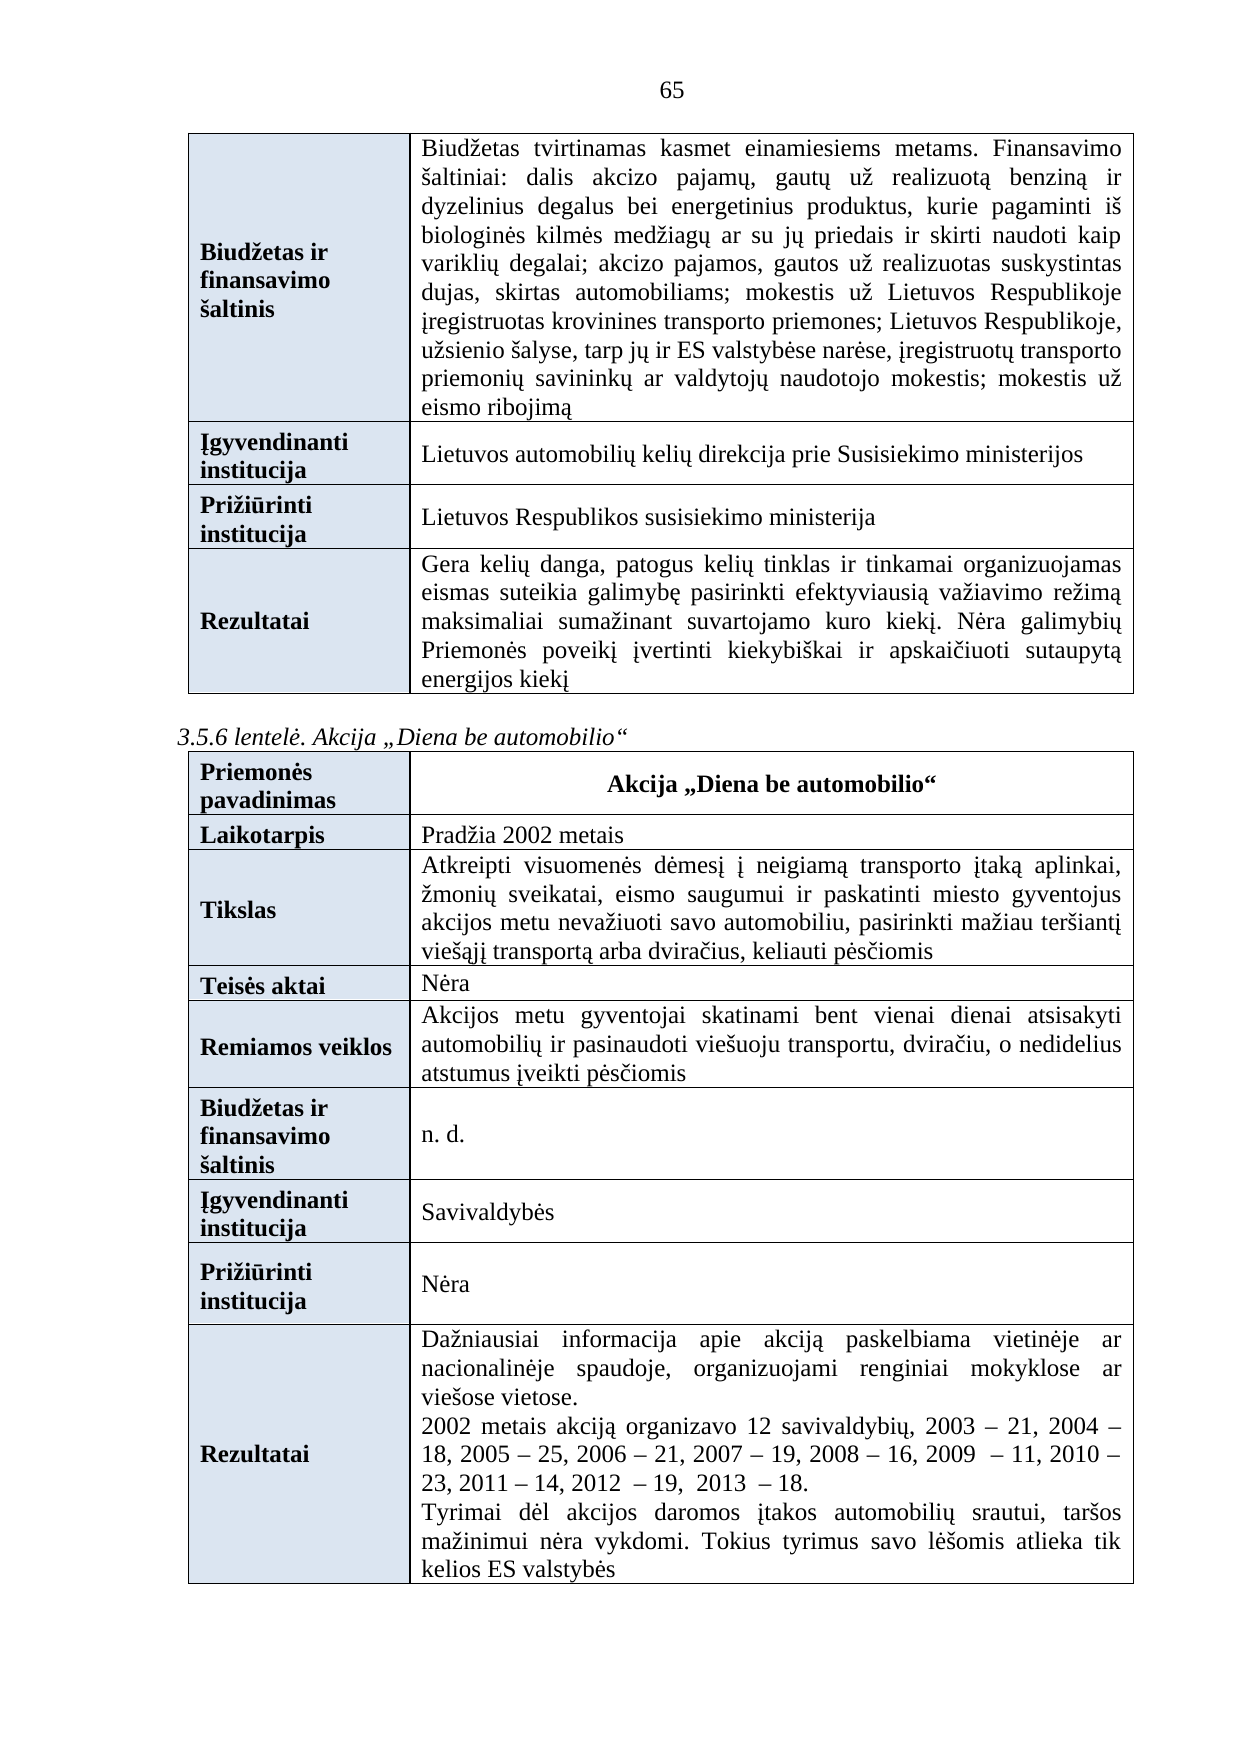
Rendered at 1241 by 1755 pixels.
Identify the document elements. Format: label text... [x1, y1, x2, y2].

table_cell Nėra [411, 966, 1133, 999]
table_cell Dažniausiai informacija apie akciją paskelbiama vietinėje ar nacionalinėje spaudoje, organizuojami renginiai mokyklose ar viešose vietose. 2002 metais akciją organizavo 12 savivaldybių, 2003 – 21, 2004 – 18, 2005 – 25, 2006 – 21, 2007 – 19, 2008 – 16, 2009 – 11, 2010 – 23, 2011 – 14, 2012 – 19, 2013 – 18. Tyrimai dėl akcijos daromos įtakos automobilių srautui, taršos mažinimui nėra vykdomi. Tokius tyrimus savo lėšomis atlieka tik kelios ES valstybės [411, 1325, 1133, 1583]
table_cell Rezultatai [189, 1325, 409, 1583]
table_cell Įgyvendinanti institucija [189, 422, 409, 484]
table_header Akcija „Diena be automobilio“ [411, 752, 1133, 814]
table_cell Prižiūrinti institucija [189, 485, 409, 548]
table_cell n. d. [411, 1088, 1133, 1179]
table_cell Laikotarpis [189, 815, 409, 849]
table_cell Pradžia 2002 metais [411, 815, 1133, 849]
table_cell Lietuvos Respublikos susisiekimo ministerija [411, 485, 1133, 548]
table_cell Gera kelių danga, patogus kelių tinklas ir tinkamai organizuojamas eismas suteikia galimybę pasirinkti efektyviausią važiavimo režimą maksimaliai sumažinant suvartojamo kuro kiekį. Nėra galimybių Priemonės poveikį įvertinti kiekybiškai ir apskaičiuoti sutaupytą energijos kiekį [411, 549, 1133, 692]
table_cell Atkreipti visuomenės dėmesį į neigiamą transporto įtaką aplinkai, žmonių sveikatai, eismo saugumui ir paskatinti miesto gyventojus akcijos metu nevažiuoti savo automobiliu, pasirinkti mažiau teršiantį viešąjį transportą arba dviračius, keliauti pėsčiomis [411, 850, 1133, 965]
table_cell Prižiūrinti institucija [189, 1243, 409, 1323]
table_cell Lietuvos automobilių kelių direkcija prie Susisiekimo ministerijos [411, 422, 1133, 484]
table_header Priemonės pavadinimas [189, 752, 409, 814]
table_cell Remiamos veiklos [189, 1001, 409, 1087]
table_cell Nėra [411, 1243, 1133, 1323]
table_cell Akcijos metu gyventojai skatinami bent vienai dienai atsisakyti automobilių ir pasinaudoti viešuoju transportu, dviračiu, o nedidelius atstumus įveikti pėsčiomis [411, 1001, 1133, 1087]
table_cell Biudžetas ir finansavimo šaltinis [189, 134, 409, 421]
table_cell Biudžetas tvirtinamas kasmet einamiesiems metams. Finansavimo šaltiniai: dalis akcizo pajamų, gautų už realizuotą benziną ir dyzelinius degalus bei energetinius produktus, kurie pagaminti iš biologinės kilmės medžiagų ar su jų priedais ir skirti naudoti kaip variklių degalai; akcizo pajamos, gautos už realizuotas suskystintas dujas, skirtas automobiliams; mokestis už Lietuvos Respublikoje įregistruotas krovinines transporto priemones; Lietuvos Respublikoje, užsienio šalyse, tarp jų ir ES valstybėse narėse, įregistruotų transporto priemonių savininkų ar valdytojų naudotojo mokestis; mokestis už eismo ribojimą [411, 134, 1133, 421]
table_cell Savivaldybės [411, 1180, 1133, 1242]
table_cell Rezultatai [189, 549, 409, 692]
table_cell Teisės aktai [189, 966, 409, 999]
text 3.5.6 lentelė. Akcija „Diena be automobilio“ [177, 722, 1166, 751]
table_cell Tikslas [189, 850, 409, 965]
table_cell Biudžetas ir finansavimo šaltinis [189, 1088, 409, 1179]
table_cell Įgyvendinanti institucija [189, 1180, 409, 1242]
